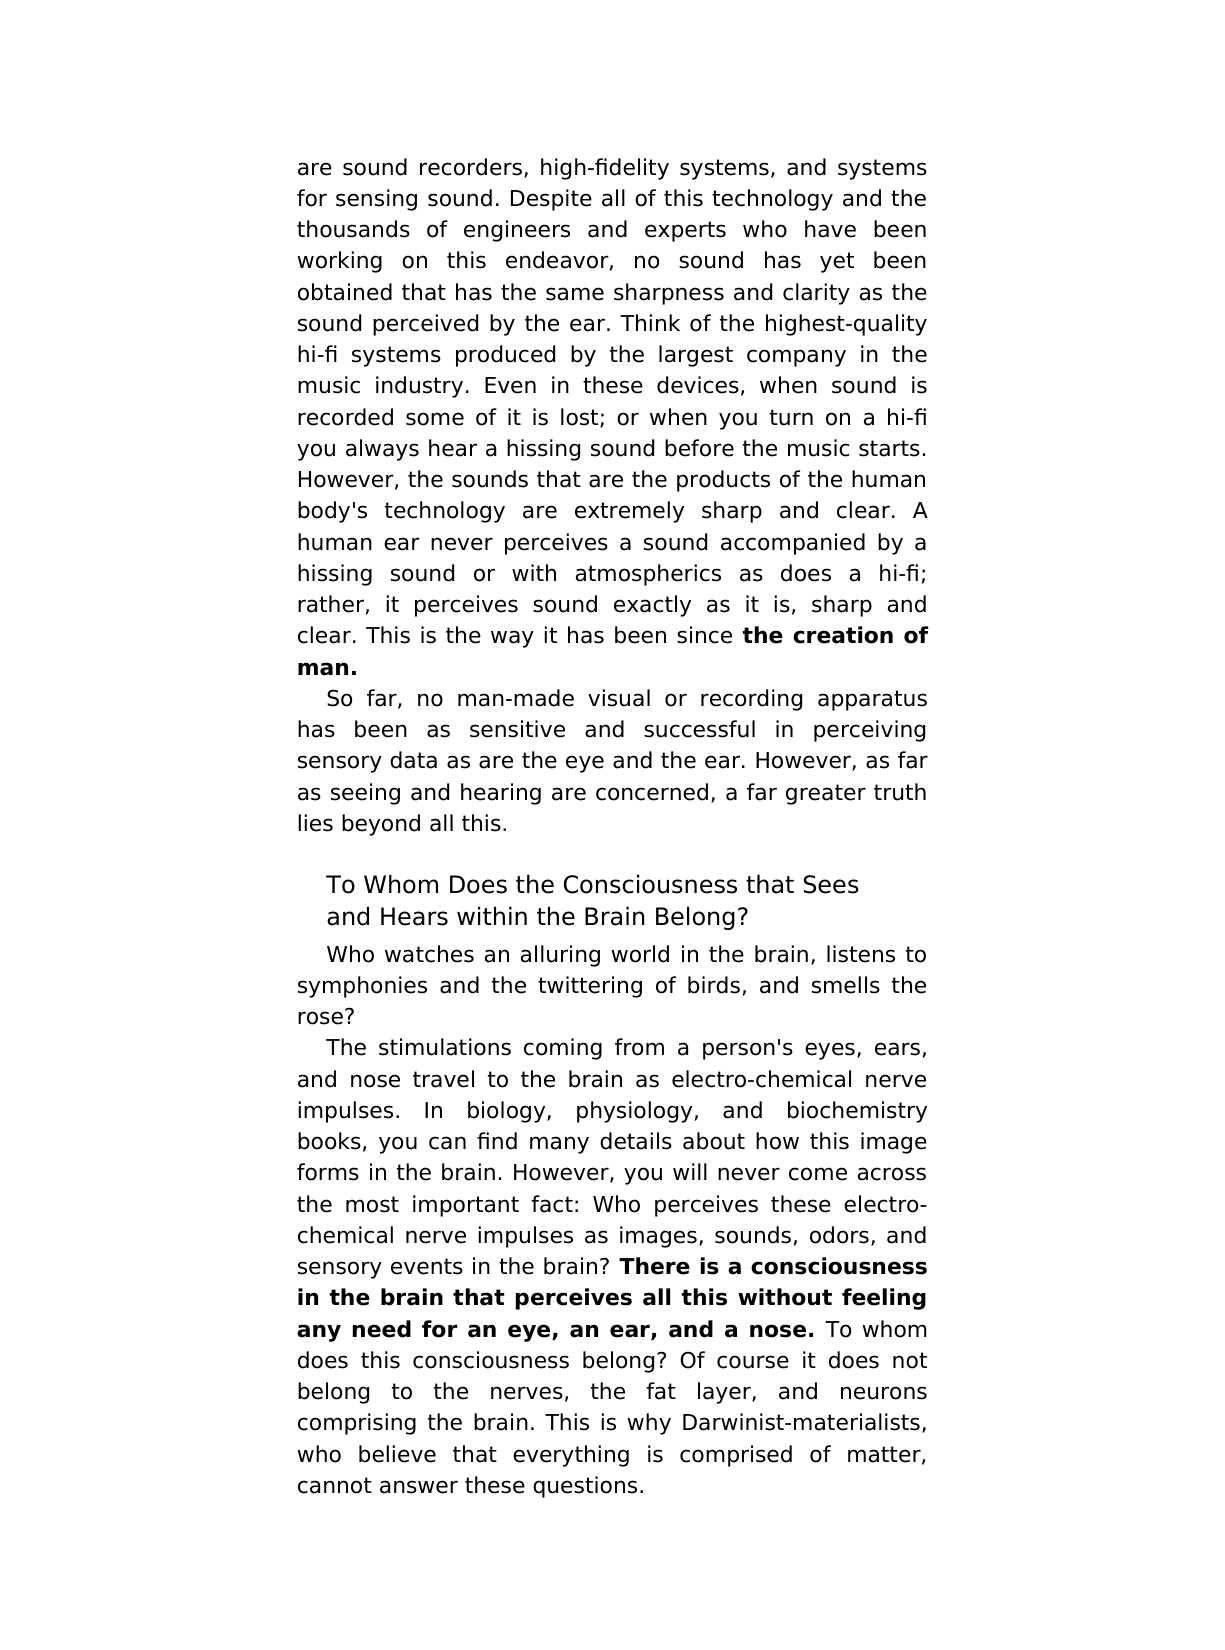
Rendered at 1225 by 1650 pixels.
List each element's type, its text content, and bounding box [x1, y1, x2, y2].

text So far, no man-made visual or recording apparatus has been as sensitive and successful in perceiving sensory data as are the eye and the ear. However, as far as seeing and hearing are concerned, a far greater truth lies beyond all this. [297, 681, 928, 837]
text and Hears within the Brain Belong? [297, 900, 928, 931]
text Who watches an alluring world in the brain, listens to symphonies and the twittering of birds, and smells the rose? [297, 937, 928, 1031]
text The stimulations coming from a person's eyes, ears, and nose travel to the brain as electro-chemical nerve impulses. In biology, physiology, and biochemistry books, you can find many details about how this image forms in the brain. However, you will never come across the most important fact: Who perceives these electro-chemical nerve impulses as images, sounds, odors, and sensory events in the brain? There is a consciousness in the brain that perceives all this without feeling any need for an eye, an ear, and a nose. To whom does this consciousness belong? Of course it does not belong to the nerves, the fat layer, and neurons comprising the brain. This is why Darwinist-materialists, who believe that everything is comprised of matter, cannot answer these questions. [297, 1031, 928, 1499]
text To Whom Does the Consciousness that Sees [297, 869, 928, 900]
text are sound recorders, high-fidelity systems, and systems for sensing sound. Despite all of this technology and the thousands of engineers and experts who have been working on this endeavor, no sound has yet been obtained that has the same sharpness and clarity as the sound perceived by the ear. Think of the highest-quality hi-fi systems produced by the largest company in the music industry. Even in these devices, when sound is recorded some of it is lost; or when you turn on a hi-fi you always hear a hissing sound before the music starts. However, the sounds that are the products of the human body's technology are extremely sharp and clear. A human ear never perceives a sound accompanied by a hissing sound or with atmospherics as does a hi-fi; rather, it perceives sound exactly as it is, sharp and clear. This is the way it has been since the creation of man. [297, 150, 928, 681]
